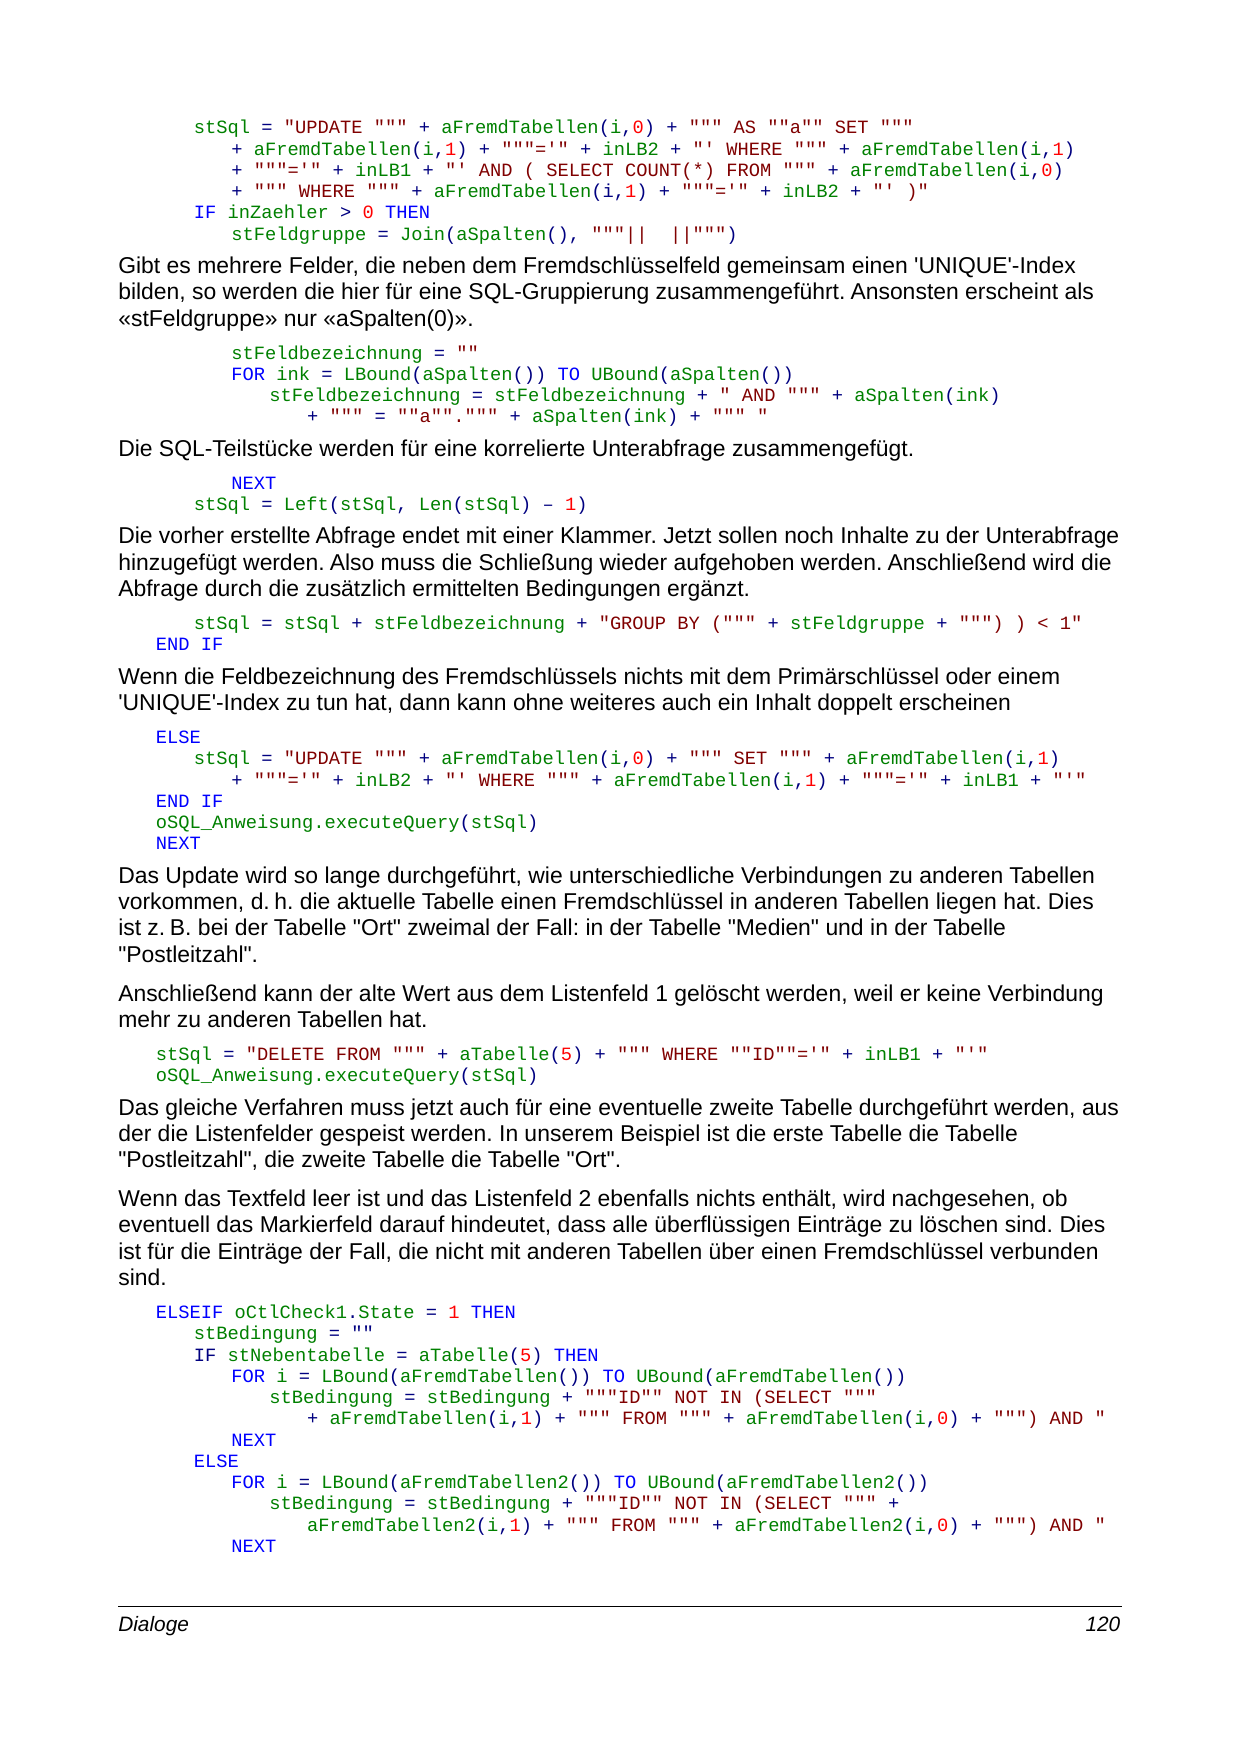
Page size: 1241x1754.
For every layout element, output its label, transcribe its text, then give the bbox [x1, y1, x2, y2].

text stSql = "UPDATE """ + aFremdTabellen(i,0) + """ SET """ + aFremdTabellen(i,1) + """='" + inLB2 + "' WHERE """ + aFremdTabellen(i,1) + """='" + inLB1 + "'" [156, 749, 1122, 792]
text ELSE [156, 1452, 1122, 1473]
text oSQL_Anweisung.executeQuery(stSql) [156, 813, 1122, 834]
text oSQL_Anweisung.executeQuery(stSql) [156, 1066, 1122, 1087]
text Das gleiche Verfahren muss jetzt auch für eine eventuelle zweite Tabelle durchgeführt werden, aus der die Listenfelder gespeist werden. In unserem Beispiel ist die erste Tabelle die Tabelle "Postleitzahl", die zweite Tabelle die Tabelle "Ort". [118, 1093, 1122, 1172]
text stSql = Left(stSql, Len(stSql) – 1) [156, 495, 1122, 516]
text FOR ink = LBound(aSpalten()) TO UBound(aSpalten()) [156, 365, 1122, 386]
text ELSEIF oCtlCheck1.State = 1 THEN [156, 1303, 1122, 1324]
text stBedingung = stBedingung + """ID"" NOT IN (SELECT """ + aFremdTabellen(i,1) + """ FROM """ + aFremdTabellen(i,0) + """) AND " [156, 1388, 1122, 1430]
text IF stNebentabelle = aTabelle(5) THEN [156, 1345, 1122, 1367]
text NEXT [156, 834, 1122, 855]
text stSql = stSql + stFeldbezeichnung + "GROUP BY (""" + stFeldgruppe + """) ) < 1" [156, 614, 1122, 635]
text Wenn das Textfeld leer ist und das Listenfeld 2 ebenfalls nichts enthält, wird nachgesehen, ob eventuell das Markierfeld darauf hindeutet, dass alle überflüssigen Einträge zu löschen sind. Dies ist für die Einträge der Fall, die nicht mit anderen Tabellen über einen Fremdschlüssel verbunden sind. [118, 1185, 1122, 1290]
text NEXT [156, 1537, 1122, 1558]
text FOR i = LBound(aFremdTabellen()) TO UBound(aFremdTabellen()) [156, 1367, 1122, 1388]
text stBedingung = stBedingung + """ID"" NOT IN (SELECT """ + aFremdTabellen2(i,1) + """ FROM """ + aFremdTabellen2(i,0) + """) AND " [156, 1494, 1122, 1537]
text Gibt es mehrere Felder, die neben dem Fremdschlüsselfeld gemeinsam einen 'UNIQUE'-Index bilden, so werden die hier für eine SQL-Gruppierung zusammengeführt. Ansonsten erscheint als «stFeldgruppe» nur «aSpalten(0)». [118, 252, 1122, 331]
text NEXT [156, 1430, 1122, 1452]
text END IF [156, 792, 1122, 813]
text stBedingung = "" [156, 1324, 1122, 1345]
text NEXT [156, 473, 1122, 495]
text Wenn die Feldbezeichnung des Fremdschlüssels nichts mit dem Primärschlüssel oder einem 'UNIQUE'-Index zu tun hat, dann kann ohne weiteres auch ein Inhalt doppelt erscheinen [118, 663, 1122, 715]
text stSql = "DELETE FROM """ + aTabelle(5) + """ WHERE ""ID""='" + inLB1 + "'" [156, 1045, 1122, 1066]
text stFeldgruppe = Join(aSpalten(), """|| ||""") [156, 224, 1122, 246]
text Die SQL-Teilstücke werden für eine korrelierte Unterabfrage zusammengefügt. [118, 435, 1122, 461]
text FOR i = LBound(aFremdTabellen2()) TO UBound(aFremdTabellen2()) [156, 1473, 1122, 1494]
text Anschließend kann der alte Wert aus dem Listenfeld 1 gelöscht werden, weil er keine Verbindung mehr zu anderen Tabellen hat. [118, 979, 1122, 1032]
text stFeldbezeichnung = "" [156, 343, 1122, 365]
text stFeldbezeichnung = stFeldbezeichnung + " AND """ + aSpalten(ink) + """ = ""a"".""" + aSpalten(ink) + """ " [156, 386, 1122, 428]
text Die vorher erstellte Abfrage endet mit einer Klammer. Jetzt sollen noch Inhalte zu der Unterabfrage hinzugefügt werden. Also muss die Schließung wieder aufgehoben werden. Anschließend wird die Abfrage durch die zusätzlich ermittelten Bedingungen ergänzt. [118, 522, 1122, 601]
text IF inZaehler > 0 THEN [156, 203, 1122, 224]
text stSql = "UPDATE """ + aFremdTabellen(i,0) + """ AS ""a"" SET """ + aFremdTabellen(i,1) + """='" + inLB2 + "' WHERE """ + aFremdTabellen(i,1) + """='" + inLB1 + "' AND ( SELECT COUNT(*) FROM """ + aFremdTabellen(i,0) + """ WHERE """ + aFremdTabellen(i,1) + """='" + inLB2 + "' )" [156, 118, 1122, 203]
text END IF [156, 635, 1122, 656]
text Das Update wird so lange durchgeführt, wie unterschiedliche Verbindungen zu anderen Tabellen vorkommen, d. h. die aktuelle Tabelle einen Fremdschlüssel in anderen Tabellen liegen hat. Dies ist z. B. bei der Tabelle "Ort" zweimal der Fall: in der Tabelle "Medien" und in der Tabelle "Postleitzahl". [118, 862, 1122, 967]
text ELSE [156, 728, 1122, 749]
